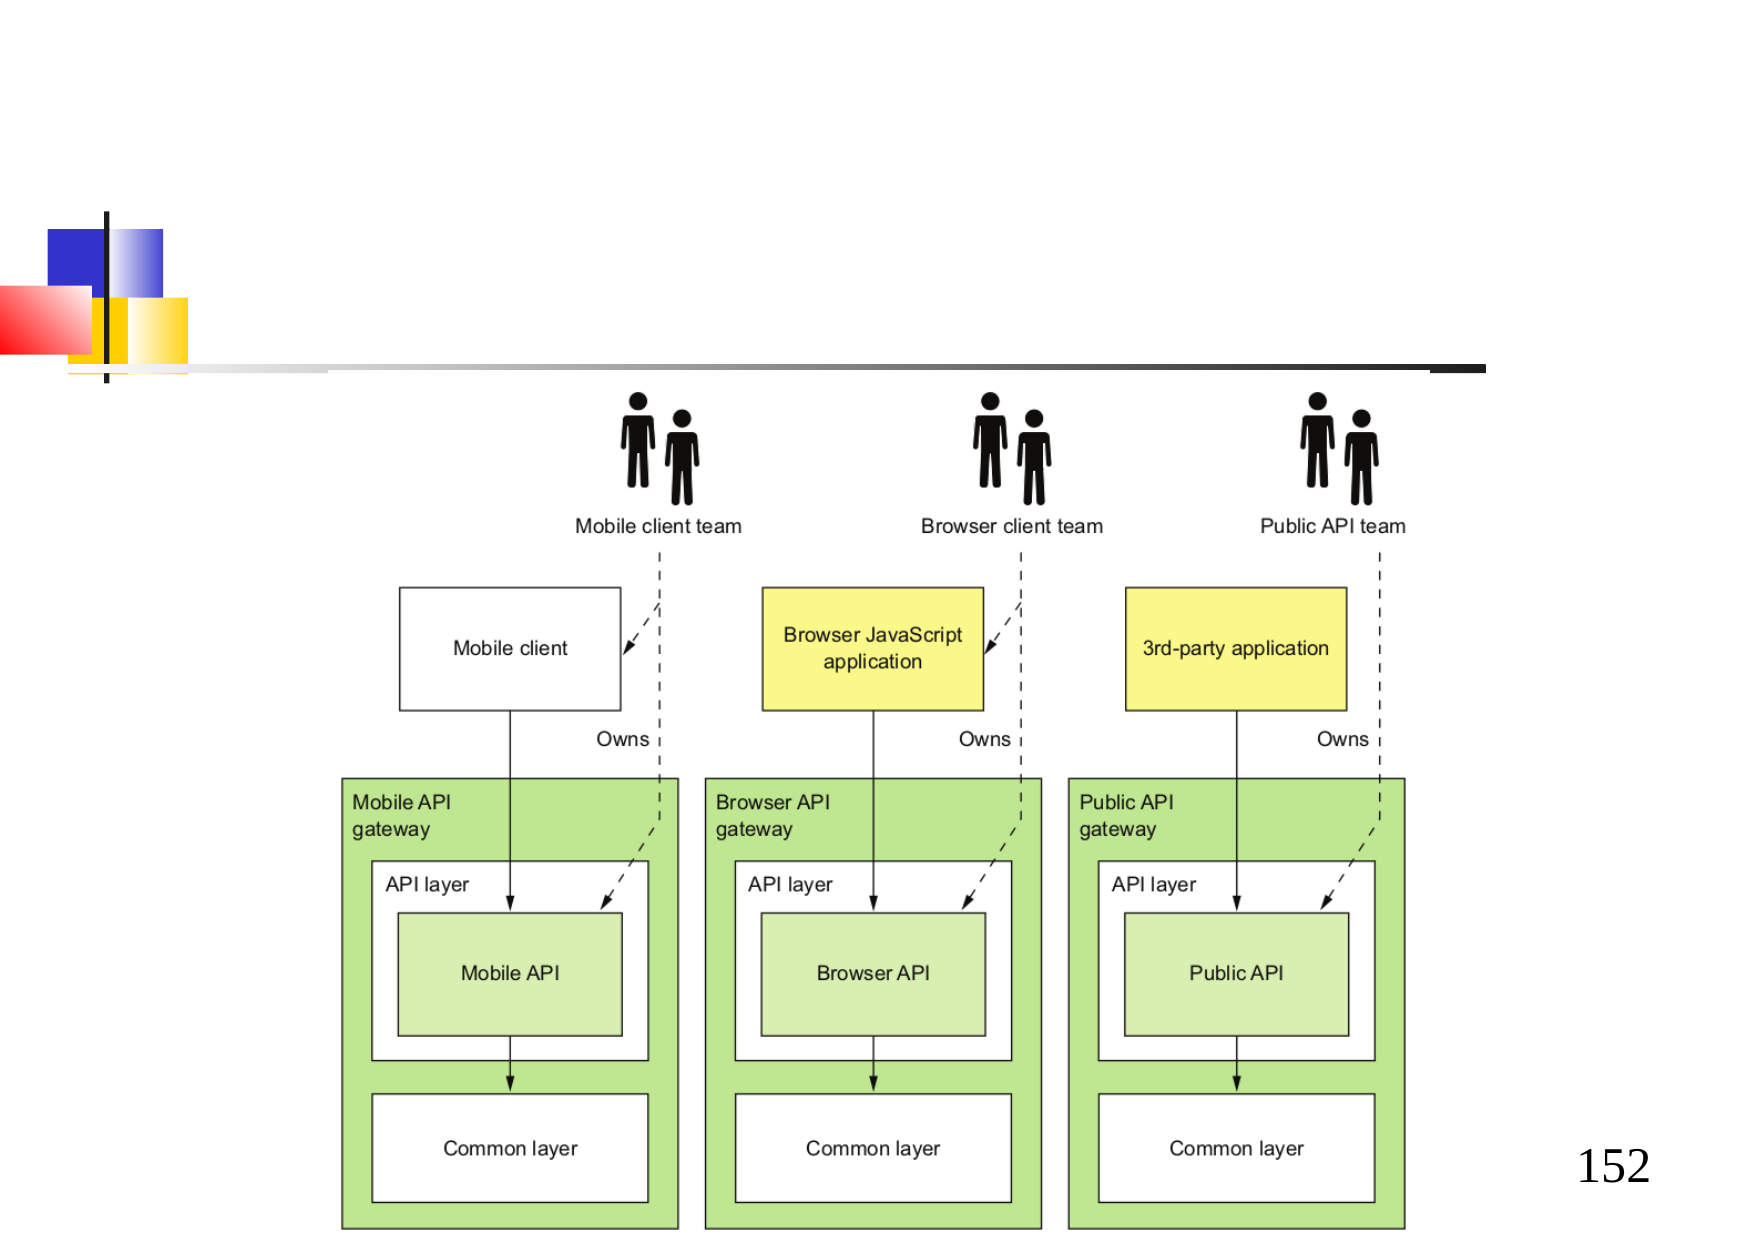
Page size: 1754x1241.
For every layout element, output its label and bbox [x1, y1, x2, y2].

picture [328, 370, 1430, 1241]
